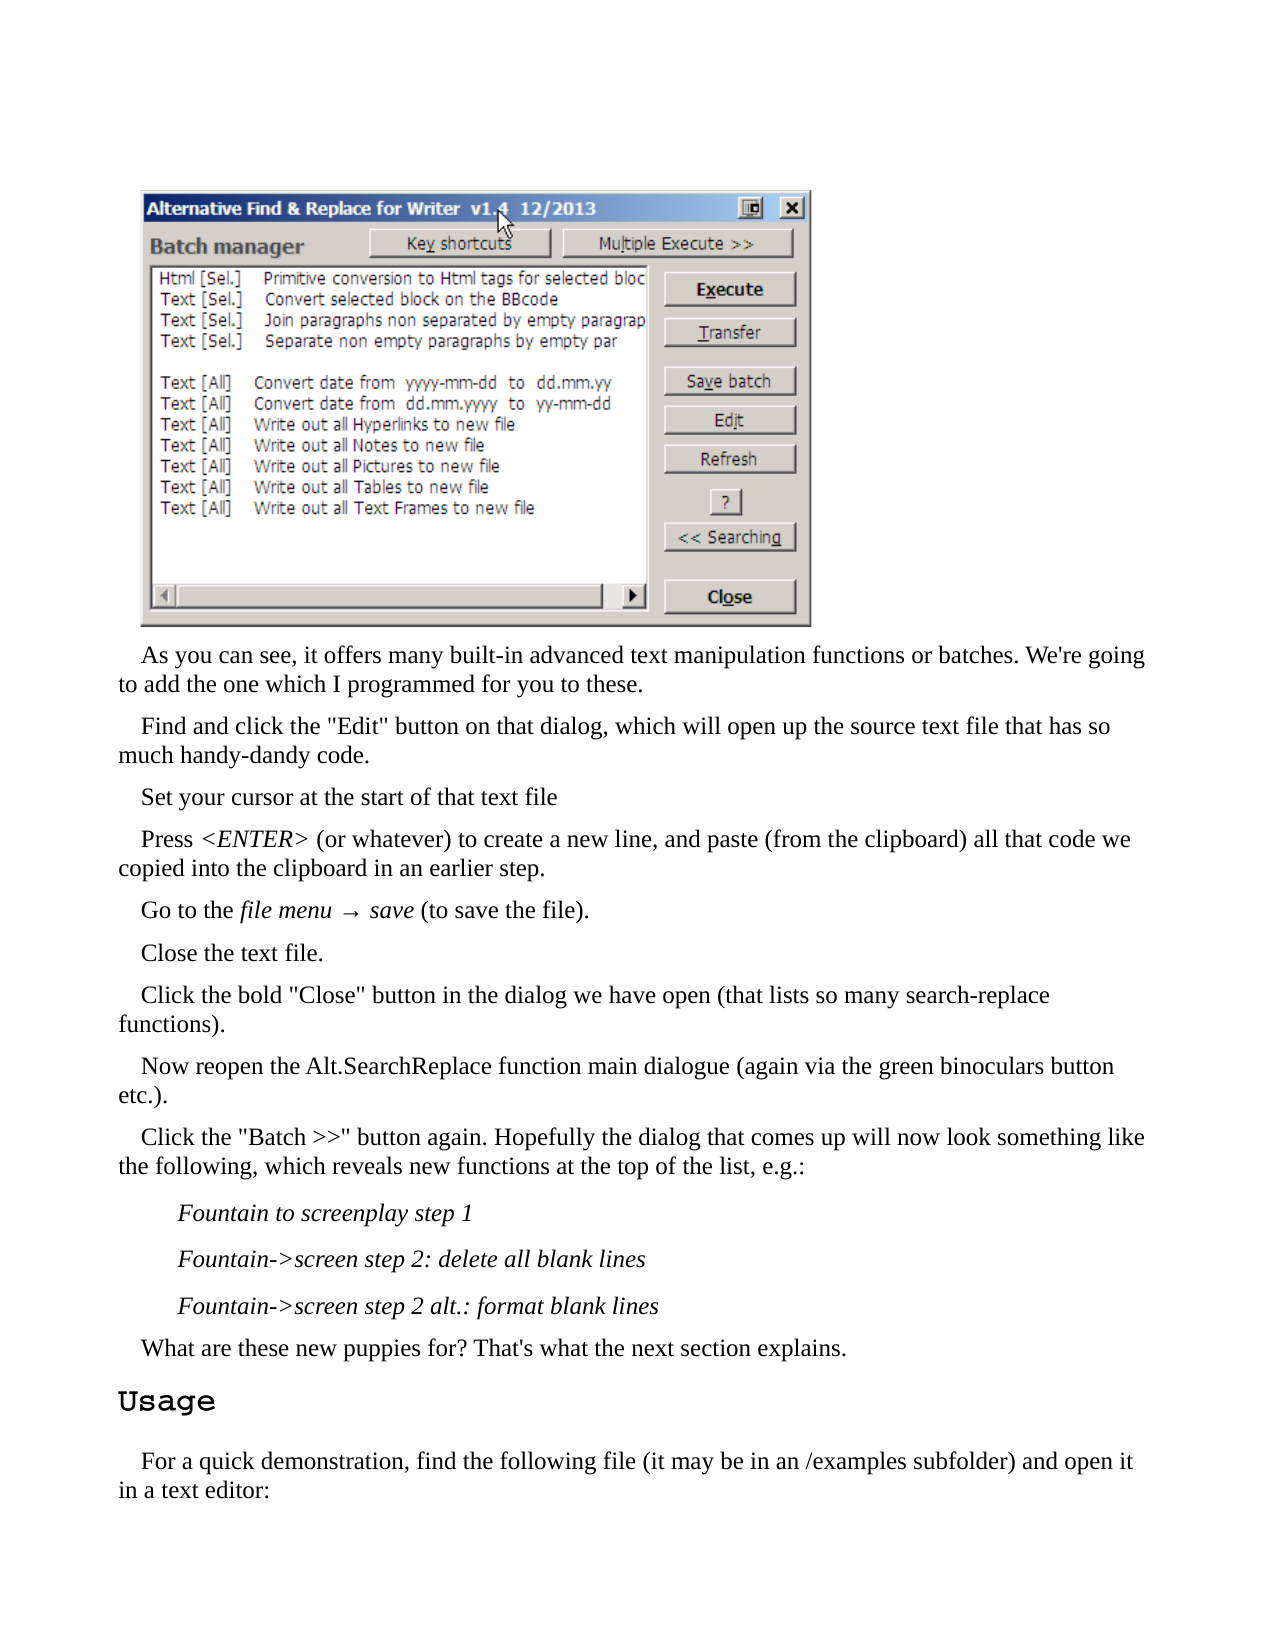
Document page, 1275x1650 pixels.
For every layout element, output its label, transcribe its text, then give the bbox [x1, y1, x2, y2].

text As you can see, it offers many built-in advanced text manipulation functions or batches. We're going to add the one which I programmed for you to these. [118, 640, 1157, 698]
text Fountain->screen step 2 alt.: format blank lines [177, 1291, 1098, 1320]
text For a quick demonstration, find the following file (it may be in an /examples subfolder) and open it in a text editor: [118, 1446, 1157, 1504]
text Press <ENTER> (or whatever) to create a new line, and paste (from the clipboard) all that code we copied into the clipboard in an earlier step. [118, 824, 1157, 882]
text Now reopen the Alt.SearchReplace function main dialogue (again via the green binoculars button etc.). [118, 1051, 1157, 1109]
text Click the "Batch >>" button again. Hopefully the dialog that comes up will now look something like the following, which reveals new functions at the top of the list, e.g.: [118, 1122, 1157, 1180]
picture [140, 190, 812, 627]
text What are these new puppies for? That's what the next section explains. [118, 1333, 1157, 1362]
text Click the bold "Close" button in the dialog we have open (that lists so many search-replace functions). [118, 980, 1157, 1038]
text Go to the file menu → save (to save the file). [118, 896, 1157, 924]
text Find and click the "Edit" button on that dialog, which will open up the source text file that has so much handy-dandy code. [118, 711, 1157, 769]
text Close the text file. [118, 938, 1157, 967]
text Fountain->screen step 2: delete all blank lines [177, 1244, 1098, 1273]
text Fountain to screenplay step 1 [177, 1198, 1098, 1226]
text Set your cursor at the start of that text file [118, 782, 1157, 811]
subtitle Usage [118, 1387, 1157, 1420]
